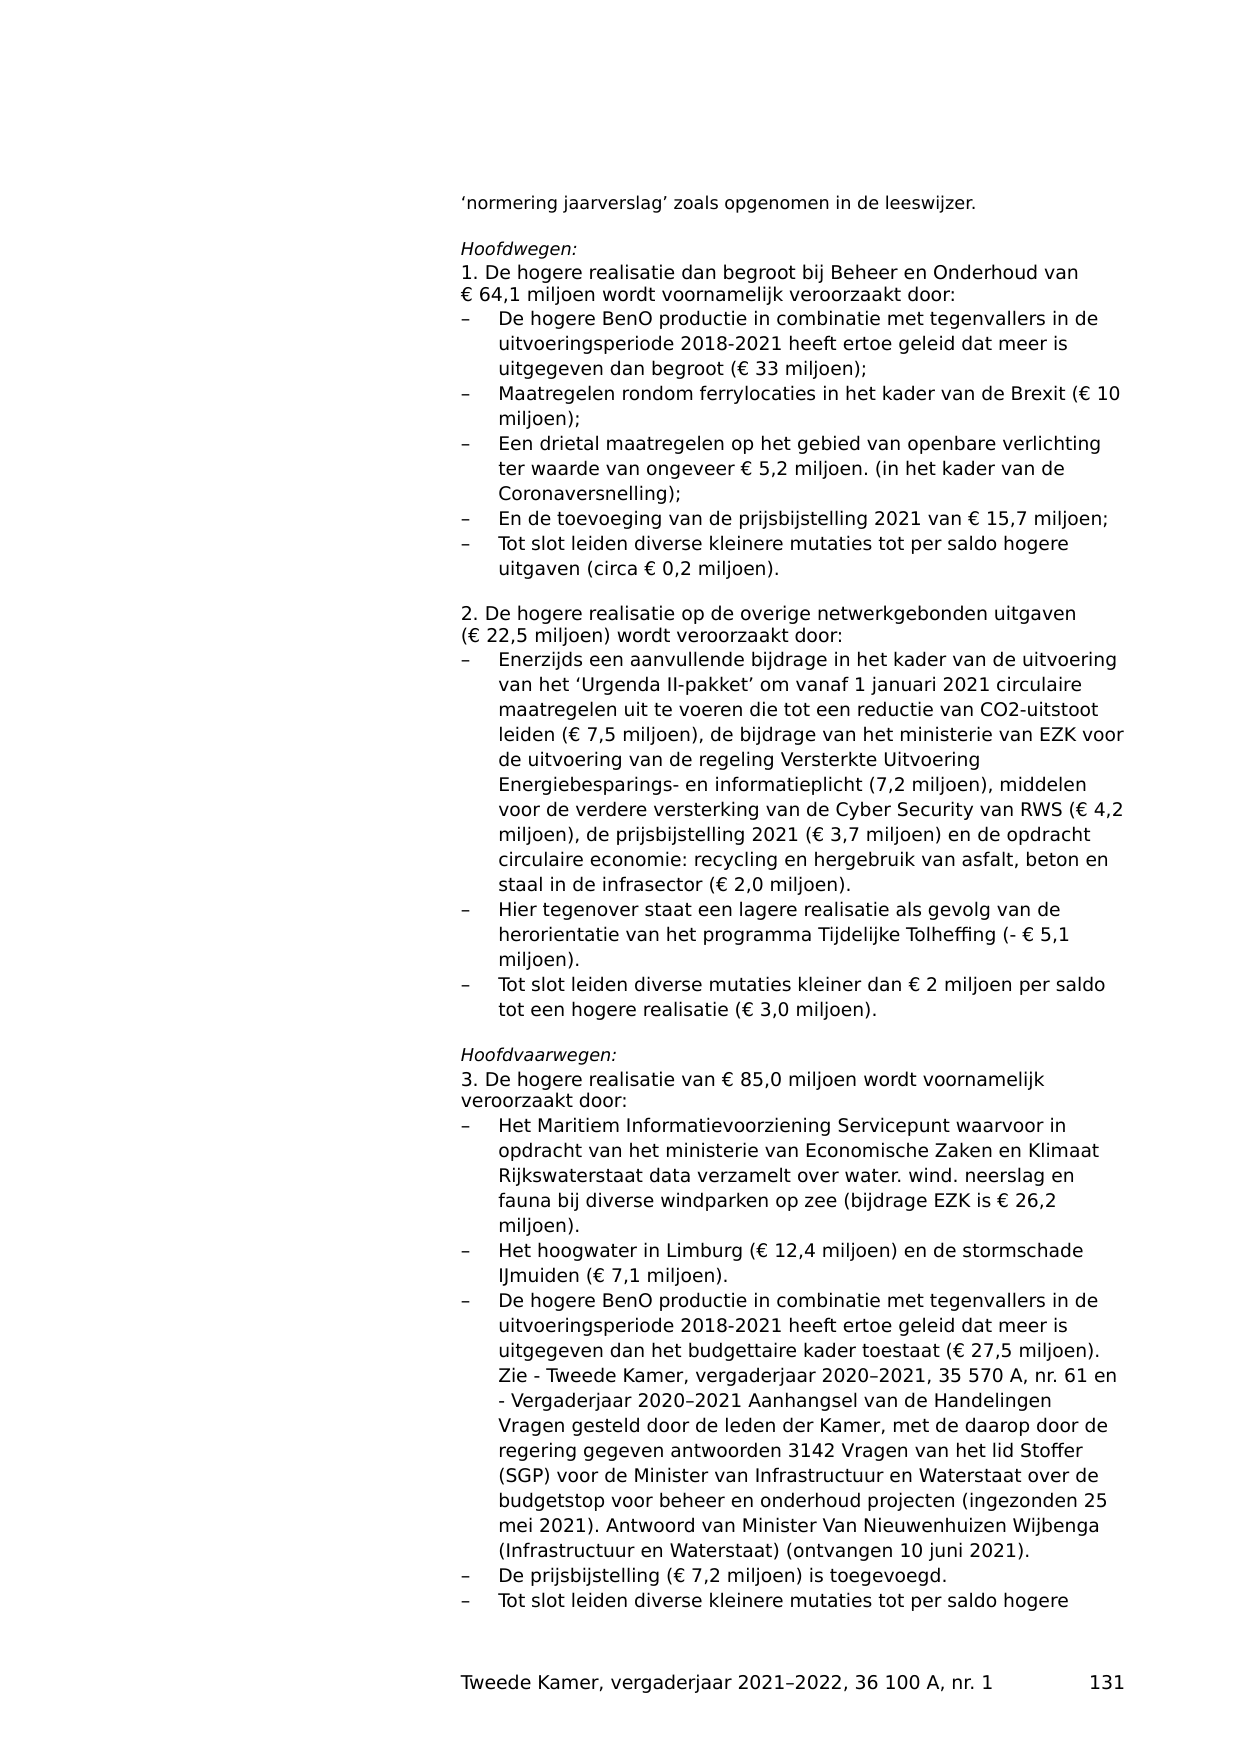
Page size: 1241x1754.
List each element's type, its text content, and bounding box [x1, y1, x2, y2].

list De hogere BenO productie in combinatie met tegenvallers in de uitvoeringsperiode 2018-2021 heeft ertoe geleid dat meer is uitgegeven dan begroot (€ 33 miljoen); [461, 306, 1125, 381]
text Hoofdwegen: [461, 237, 1125, 259]
list Tot slot leiden diverse mutaties kleiner dan € 2 miljoen per saldo tot een hogere realisatie (€ 3,0 miljoen). [461, 971, 1125, 1021]
list De hogere BenO productie in combinatie met tegenvallers in de uitvoeringsperiode 2018-2021 heeft ertoe geleid dat meer is uitgegeven dan het budgettaire kader toestaat (€ 27,5 miljoen). Zie - Tweede Kamer, vergaderjaar 2020–2021, 35 570 A, nr. 61 en - Vergaderjaar 2020–2021 Aanhangsel van de Handelingen Vragen gesteld door de leden der Kamer, met de daarop door de regering gegeven antwoorden 3142 Vragen van het lid Stoffer (SGP) voor de Minister van Infrastructuur en Waterstaat over de budgetstop voor beheer en onderhoud projecten (ingezonden 25 mei 2021). Antwoord van Minister Van Nieuwenhuizen Wijbenga (Infrastructuur en Waterstaat) (ontvangen 10 juni 2021). [461, 1287, 1125, 1562]
text ‘normering jaarverslag’ zoals opgenomen in de leeswijzer. [461, 191, 1125, 214]
list Het hoogwater in Limburg (€ 12,4 miljoen) en de stormschade IJmuiden (€ 7,1 miljoen). [461, 1237, 1125, 1287]
list Hier tegenover staat een lagere realisatie als gevolg van de herorientatie van het programma Tijdelijke Tolheffing (- € 5,1 miljoen). [461, 896, 1125, 971]
list Enerzijds een aanvullende bijdrage in het kader van de uitvoering van het ‘Urgenda II-pakket’ om vanaf 1 januari 2021 circulaire maatregelen uit te voeren die tot een reductie van CO2-uitstoot leiden (€ 7,5 miljoen), de bijdrage van het ministerie van EZK voor de uitvoering van de regeling Versterkte Uitvoering Energiebesparings- en informatieplicht (7,2 miljoen), middelen voor de verdere versterking van de Cyber Security van RWS (€ 4,2 miljoen), de prijsbijstelling 2021 (€ 3,7 miljoen) en de opdracht circulaire economie: recycling en hergebruik van asfalt, beton en staal in de infrasector (€ 2,0 miljoen). [461, 646, 1125, 896]
text Hoofdvaarwegen: [461, 1043, 1125, 1066]
list En de toevoeging van de prijsbijstelling 2021 van € 15,7 miljoen; [461, 506, 1125, 531]
text 3. De hogere realisatie van € 85,0 miljoen wordt voornamelijk veroorzaakt door: [461, 1068, 1125, 1112]
list Tot slot leiden diverse kleinere mutaties tot per saldo hogere uitgaven (circa € 0,2 miljoen). [461, 531, 1125, 581]
list Een drietal maatregelen op het gebied van openbare verlichting ter waarde van ongeveer € 5,2 miljoen. (in het kader van de Coronaversnelling); [461, 431, 1125, 506]
list Maatregelen rondom ferrylocaties in het kader van de Brexit (€ 10 miljoen); [461, 381, 1125, 431]
list Tot slot leiden diverse kleinere mutaties tot per saldo hogere [461, 1587, 1125, 1612]
list De prijsbijstelling (€ 7,2 miljoen) is toegevoegd. [461, 1562, 1125, 1587]
text 1. De hogere realisatie dan begroot bij Beheer en Onderhoud van € 64,1 miljoen wordt voornamelijk veroorzaakt door: [461, 262, 1125, 306]
text 2. De hogere realisatie op de overige netwerkgebonden uitgaven (€ 22,5 miljoen) wordt veroorzaakt door: [461, 602, 1125, 646]
list Het Maritiem Informatievoorziening Servicepunt waarvoor in opdracht van het ministerie van Economische Zaken en Klimaat Rijkswaterstaat data verzamelt over water. wind. neerslag en fauna bij diverse windparken op zee (bijdrage EZK is € 26,2 miljoen). [461, 1112, 1125, 1237]
